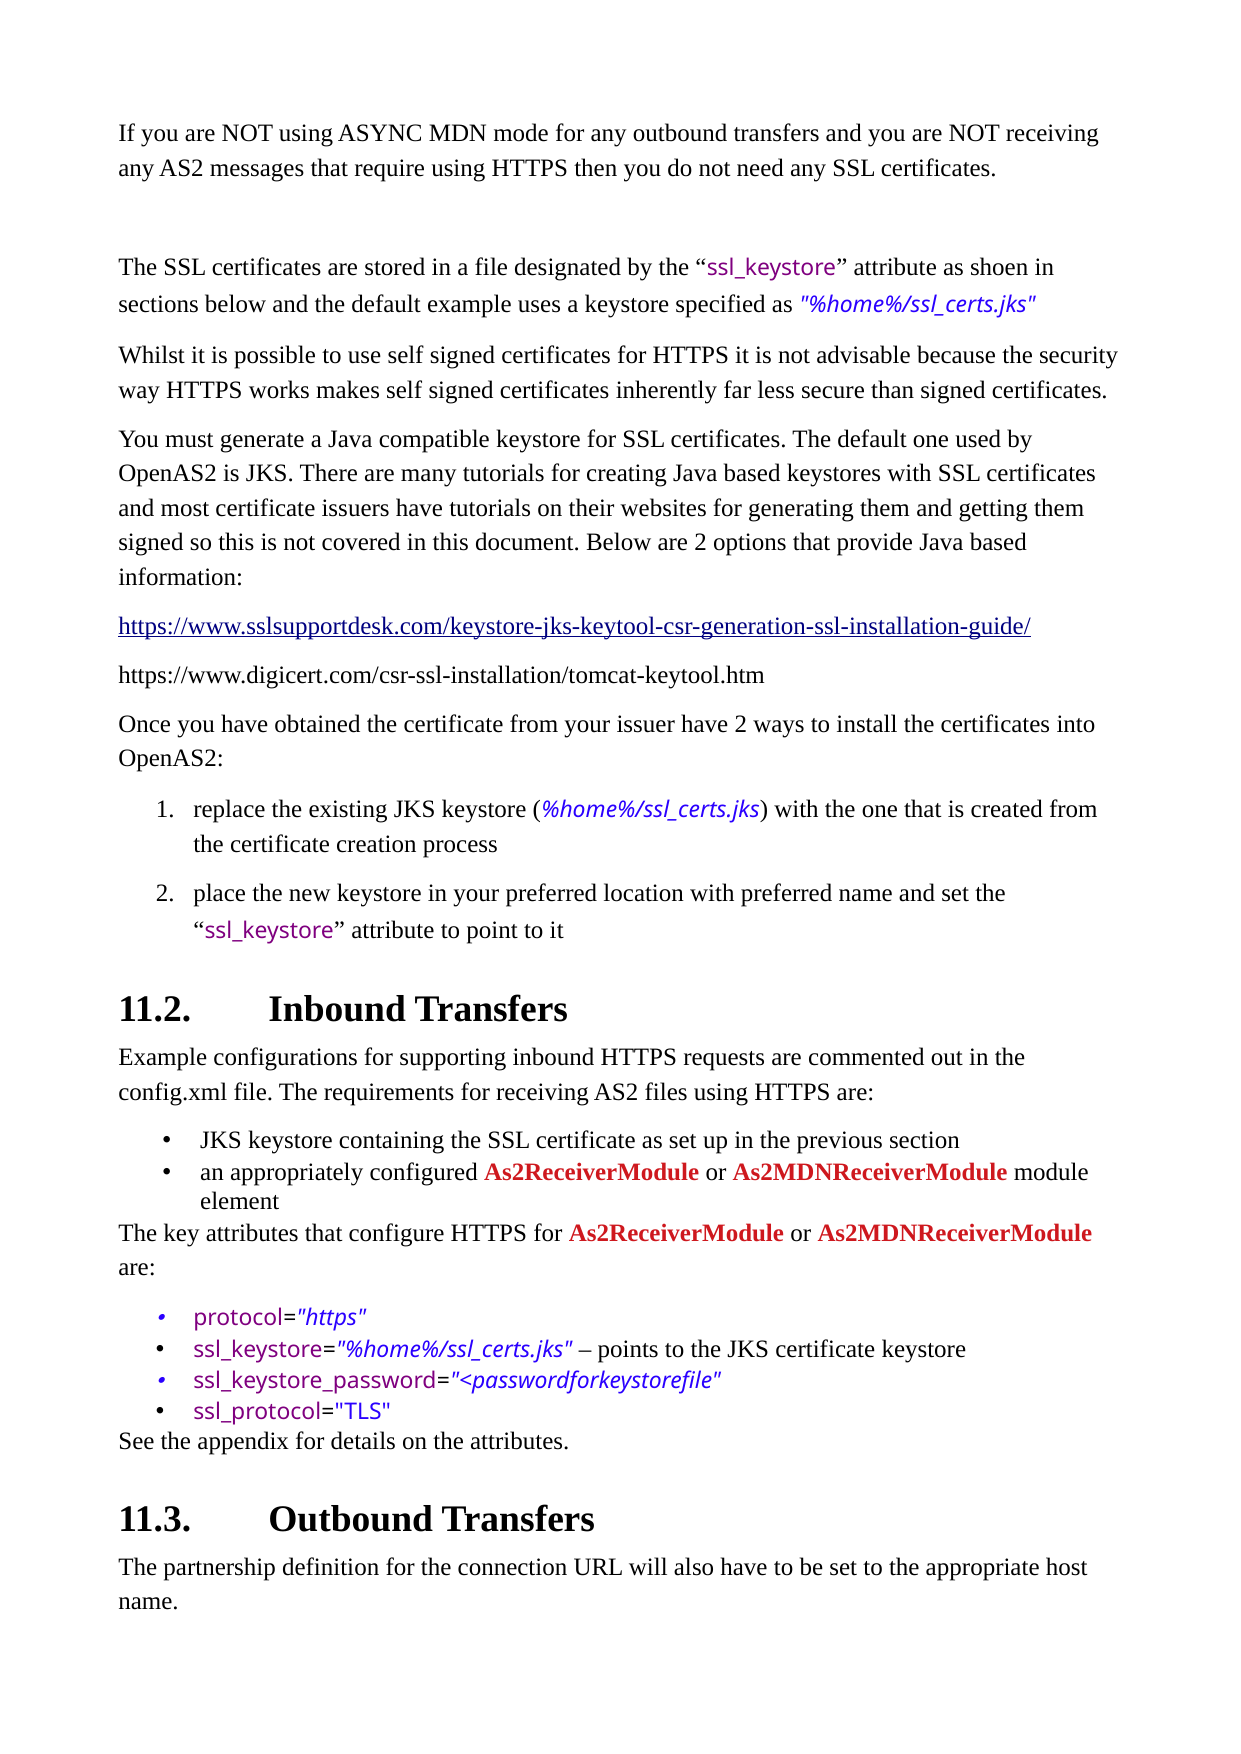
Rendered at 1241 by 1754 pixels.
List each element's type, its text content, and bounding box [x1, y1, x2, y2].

text https://www.sslsupportdesk.com/keystore-jks-keytool-csr-generation-ssl-installation-guide/ [118, 611, 1122, 639]
list replace the existing JKS keystore (%home%/ssl_certs.jks) with the one that is created from the certificate creation process [156, 792, 1122, 858]
text See the appendix for details on the attributes. [118, 1426, 1122, 1455]
list ssl_keystore="%home%/ssl_certs.jks" – points to the JKS certificate keystore [156, 1332, 1122, 1364]
text If you are NOT using ASYNC MDN mode for any outbound transfers and you are NOT receiving any AS2 messages that require using HTTPS then you do not need any SSL certificates. [118, 118, 1122, 181]
list ssl_protocol="TLS" [156, 1395, 1122, 1426]
list place the new keystore in your preferred location with preferred name and set the “ssl_keystore” attribute to point to it [156, 878, 1122, 945]
text The SSL certificates are stored in a file designated by the “ssl_keystore” attribute as shoen in sections below and the default example uses a keystore specified as "%home%/ssl_certs.jks" [118, 251, 1122, 319]
text https://www.digicert.com/csr-ssl-installation/tomcat-keytool.htm [118, 660, 1122, 689]
list ssl_keystore_password="<passwordforkeystorefile" [156, 1364, 1122, 1395]
text The key attributes that configure HTTPS for As2ReceiverModule or As2MDNReceiverModule are: [118, 1218, 1122, 1281]
list an appropriately configured As2ReceiverModule or As2MDNReceiverModule module element [162, 1157, 1122, 1215]
text Once you have obtained the certificate from your issuer have 2 ways to install the certificates into OpenAS2: [118, 709, 1122, 772]
list JKS keystore containing the SSL certificate as set up in the previous section [162, 1126, 1122, 1154]
subtitle Outbound Transfers [118, 1496, 1122, 1539]
text Whilst it is possible to use self signed certificates for HTTPS it is not advisable because the security way HTTPS works makes self signed certificates inherently far less secure than signed certificates. [118, 340, 1122, 403]
text You must generate a Java compatible keystore for SSL certificates. The default one used by OpenAS2 is JKS. There are many tutorials for creating Java based keystores with SSL certificates and most certificate issuers have tutorials on their websites for generating them and getting them signed so this is not covered in this document. Below are 2 options that provide Java based information: [118, 424, 1122, 591]
text Example configurations for supporting inbound HTTPS requests are commented out in the config.xml file. The requirements for receiving AS2 files using HTTPS are: [118, 1042, 1122, 1105]
text The partnership definition for the connection URL will also have to be set to the appropriate host name. [118, 1552, 1122, 1615]
subtitle Inbound Transfers [118, 986, 1122, 1029]
list protocol="https" [156, 1301, 1122, 1332]
